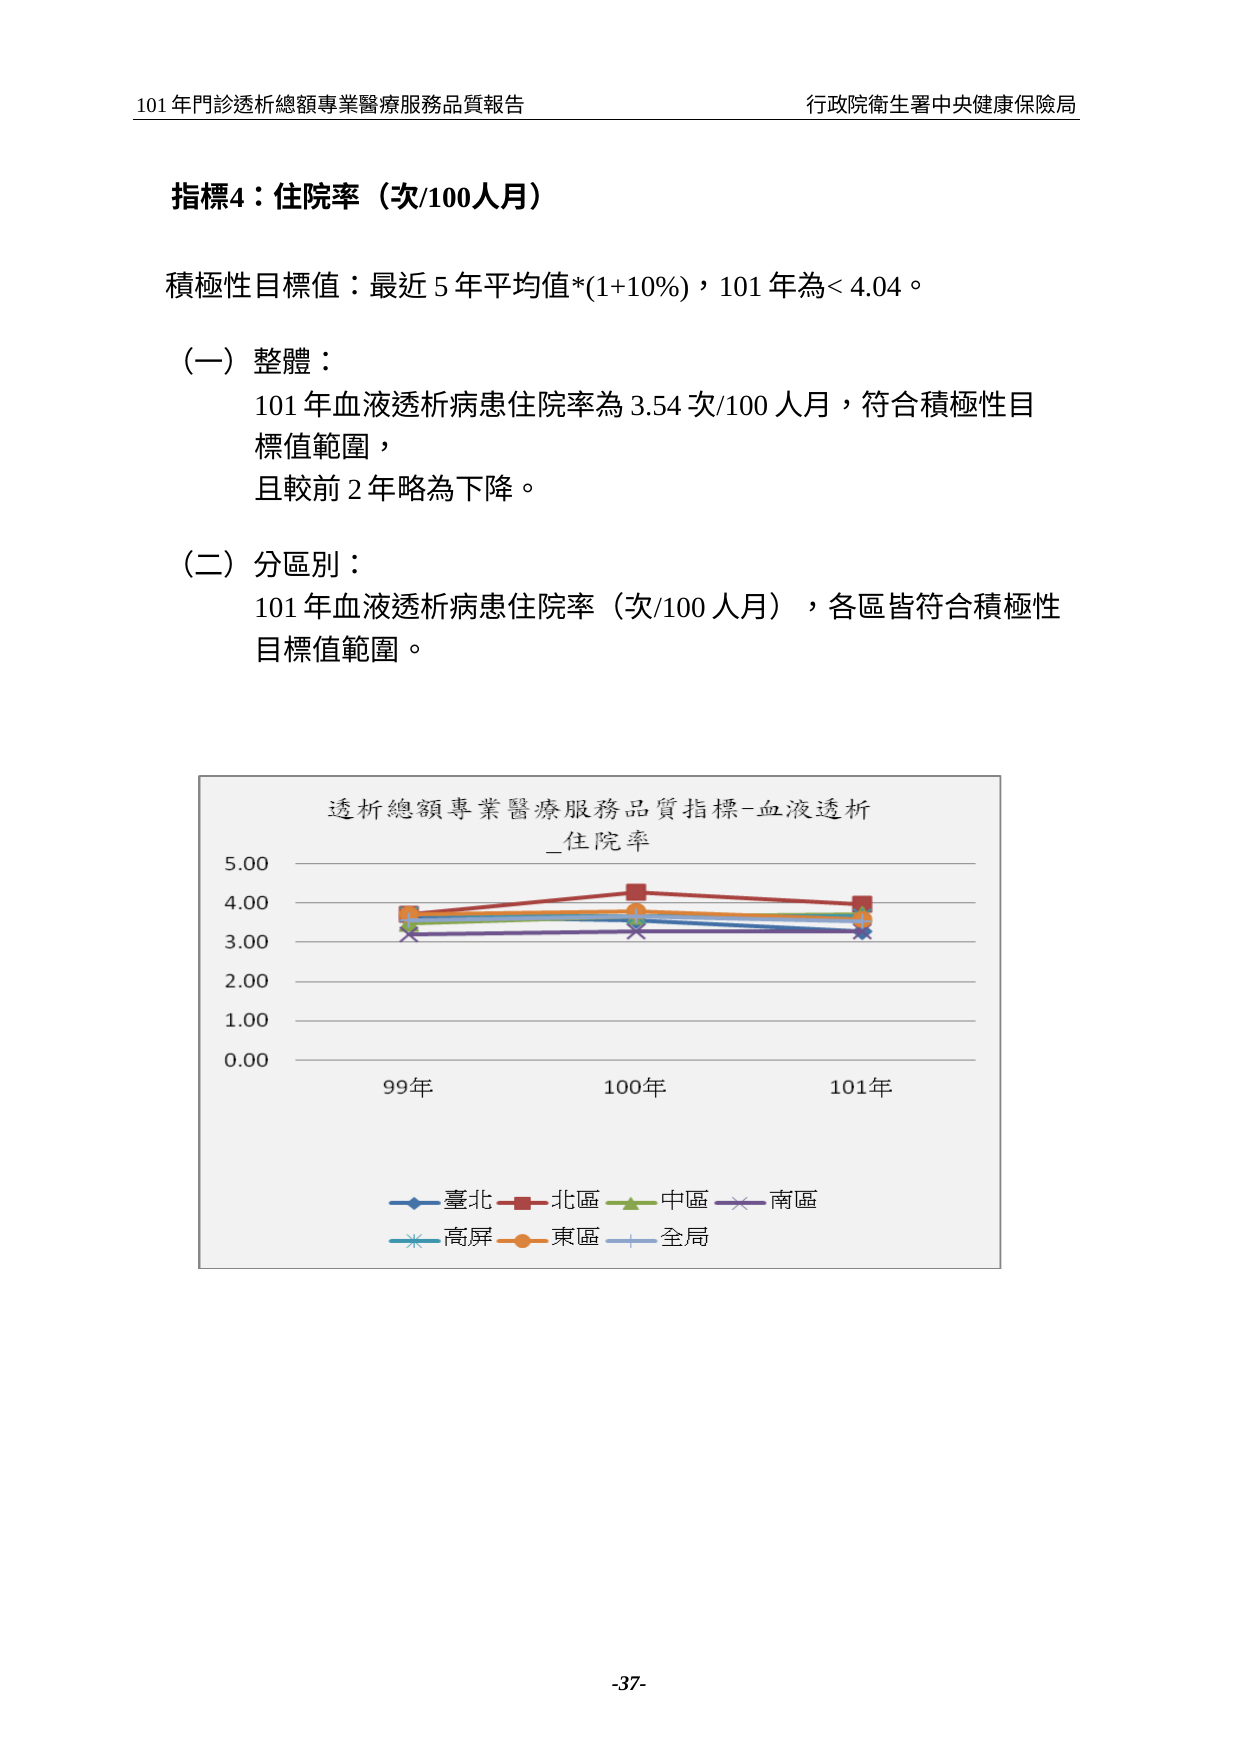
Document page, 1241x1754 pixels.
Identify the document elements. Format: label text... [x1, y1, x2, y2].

table_cell [165, 830, 197, 1269]
table_cell [478, 771, 585, 775]
table_cell [478, 1303, 585, 1337]
table_cell [800, 1303, 908, 1337]
table_cell [908, 1303, 1016, 1337]
table_cell （二）分區別： [165, 508, 1086, 584]
table_cell [165, 1303, 438, 1337]
table_cell 101年血液透析病患住院率為3.54次/100人月，符合積極性目標值範圍， 且較前2年略為下降。 [165, 381, 1086, 508]
table_cell [165, 703, 1086, 737]
table_cell [1088, 1269, 1092, 1303]
table_cell [1086, 508, 1092, 584]
table_cell [693, 1303, 800, 1337]
table_header [165, 796, 197, 830]
table_cell [800, 1270, 908, 1303]
table_cell [1016, 1303, 1086, 1337]
table_cell [438, 1270, 477, 1303]
table_cell [1088, 771, 1092, 1269]
table_cell [165, 771, 438, 796]
table_cell [165, 668, 1086, 703]
table_cell [1086, 305, 1092, 381]
table_cell [478, 1270, 585, 1303]
table_cell [908, 1269, 1016, 1303]
table_cell [585, 1303, 693, 1337]
table_cell [693, 1270, 800, 1303]
table_cell [438, 771, 477, 775]
table_cell [800, 771, 908, 775]
table_header 積極性目標值：最近5年平均值*(1+10%)，101年為< 4.04。 [165, 263, 1086, 305]
table_cell [1088, 381, 1092, 508]
table_cell [1086, 703, 1092, 737]
table_cell 101年血液透析病患住院率（次/100人月），各區皆符合積極性目標值範圍。 [165, 584, 1086, 668]
table_cell [585, 1270, 693, 1303]
table_cell [165, 737, 1086, 771]
table_cell [438, 1303, 477, 1337]
table_cell [908, 771, 1016, 1269]
subtitle 指標4：住院率（次/100人月） [171, 169, 1122, 217]
table_cell [1016, 1269, 1086, 1303]
table_header [1086, 263, 1092, 305]
table_cell [165, 1269, 438, 1303]
table_cell [1086, 584, 1092, 668]
table_cell [1016, 771, 1086, 1269]
table_cell [1086, 668, 1092, 703]
table_cell [693, 771, 800, 775]
table_cell [1088, 1303, 1092, 1337]
picture [197, 775, 1002, 1269]
table_cell （一）整體： [165, 305, 1086, 381]
table_cell [585, 771, 693, 775]
table_cell [1086, 737, 1092, 771]
